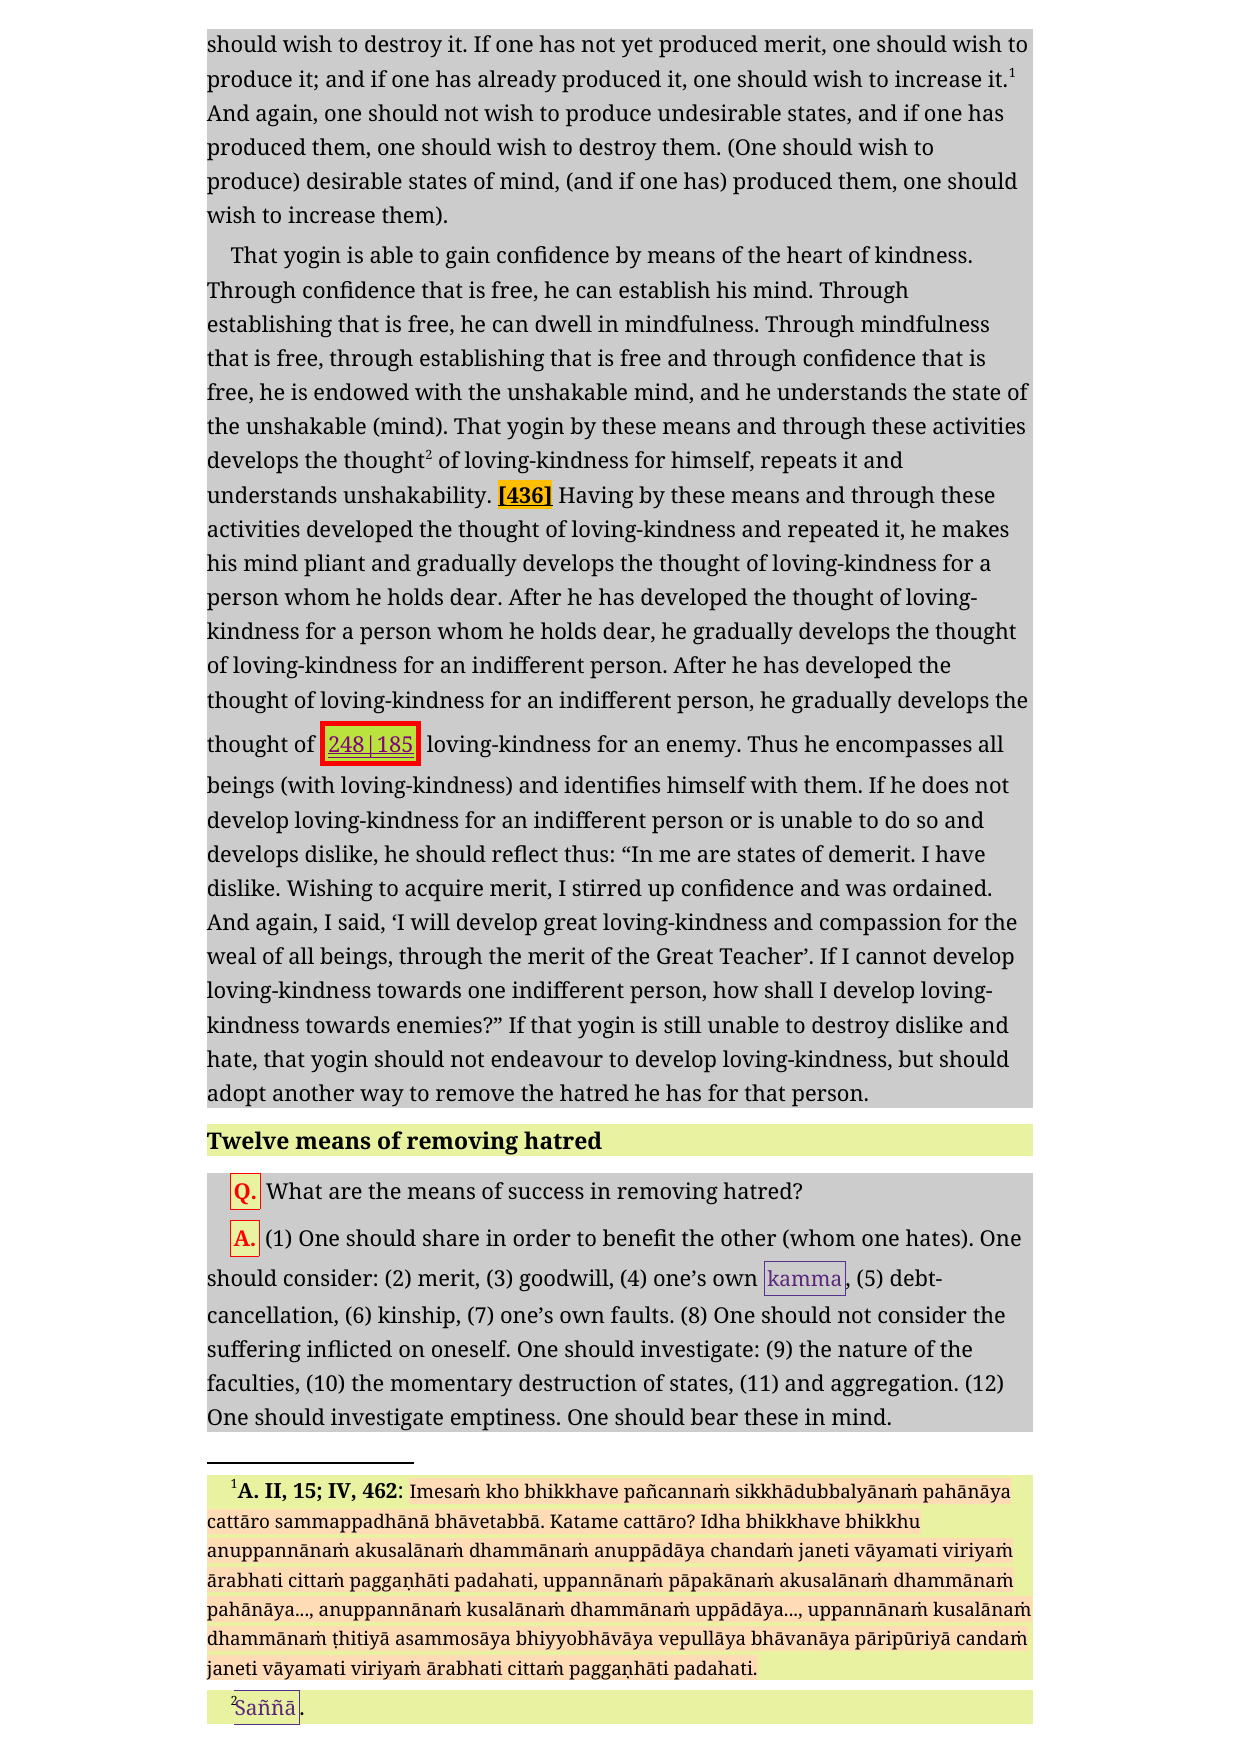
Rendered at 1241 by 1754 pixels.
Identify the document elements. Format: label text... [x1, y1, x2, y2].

text Q. What are the means of success in removing hatred? [261, 1173, 1033, 1209]
text A. II, 15; IV, 462: Imesaṁ kho bhikkhave pañcannaṁ sikkhādubbalyānaṁ pahānāya cattāro sammappadhānā bhāvetabbā. Katame cattāro? Idha bhikkhave bhikkhu anuppannānaṁ akusalānaṁ dhammānaṁ anuppādāya chandaṁ janeti vāyamati viriyaṁ ārabhati cittaṁ paggaṇhāti padahati, uppannānaṁ pāpakānaṁ akusalānaṁ dhammānaṁ pahānāya..., anuppannānaṁ kusalānaṁ dhammānaṁ uppādāya..., uppannānaṁ kusalānaṁ dhammānaṁ ṭhitiyā asammosāya bhiyyobhāvāya vepullāya bhāvanāya pāripūriyā candaṁ janeti vāyamati viriyaṁ ārabhati cittaṁ paggaṇhāti padahati. [207, 1475, 1033, 1680]
text A. (1) One should share in order to benefit the other (whom one hates). One should consider: (2) merit, (3) goodwill, (4) one’s own kamma, (5) debt-cancellation, (6) kinship, (7) one’s own faults. (8) One should not consider the suffering inflicted on oneself. One should investigate: (9) the nature of the faculties, (10) the momentary destruction of states, (11) and aggregation. (12) One should investigate emptiness. One should bear these in mind. [207, 1220, 1033, 1432]
subtitle Twelve means of removing hatred [207, 1124, 1033, 1156]
text Saññā. [207, 1690, 299, 1724]
text Saññā. [300, 1690, 1033, 1724]
text That yogin is able to gain confidence by means of the heart of kindness. Through confidence that is free, he can establish his mind. Through establishing that is free, he can dwell in mindfulness. Through mindfulness that is free, through establishing that is free and through confidence that is free, he is endowed with the unshakable mind, and he understands the state of the unshakable (mind). That yogin by these means and through these activities develops the thought of loving-kindness for himself, repeats it and understands unshakability. [436] Having by these means and through these activities developed the thought of loving-kindness and repeated it, he makes his mind pliant and gradually develops the thought of loving-kindness for a person whom he holds dear. After he has developed the thought of loving-kindness for a person whom he holds dear, he gradually develops the thought of loving-kindness for an indifferent person. After he has developed the thought of loving-kindness for an indifferent person, he gradually develops the thought of 248|185 loving-kindness for an enemy. Thus he encompasses all beings (with loving-kindness) and identifies himself with them. If he does not develop loving-kindness for an indifferent person or is unable to do so and develops dislike, he should reflect thus: “In me are states of demerit. I have dislike. Wishing to acquire merit, I stirred up confidence and was ordained. And again, I said, ‘I will develop great loving-kindness and compassion for the weal of all beings, through the merit of the Great Teacher’. If I cannot develop loving-kindness towards one indifferent person, how shall I develop loving-kindness towards enemies?” If that yogin is still unable to destroy dislike and hate, that yogin should not endeavour to develop loving-kindness, but should adopt another way to remove the hatred he has for that person. [207, 240, 1033, 1108]
text should wish to destroy it. If one has not yet produced merit, one should wish to produce it; and if one has already produced it, one should wish to increase it. And again, one should not wish to produce undesirable states, and if one has produced them, one should wish to destroy them. (One should wish to produce) desirable states of mind, (and if one has) produced them, one should wish to increase them). [207, 29, 1033, 230]
